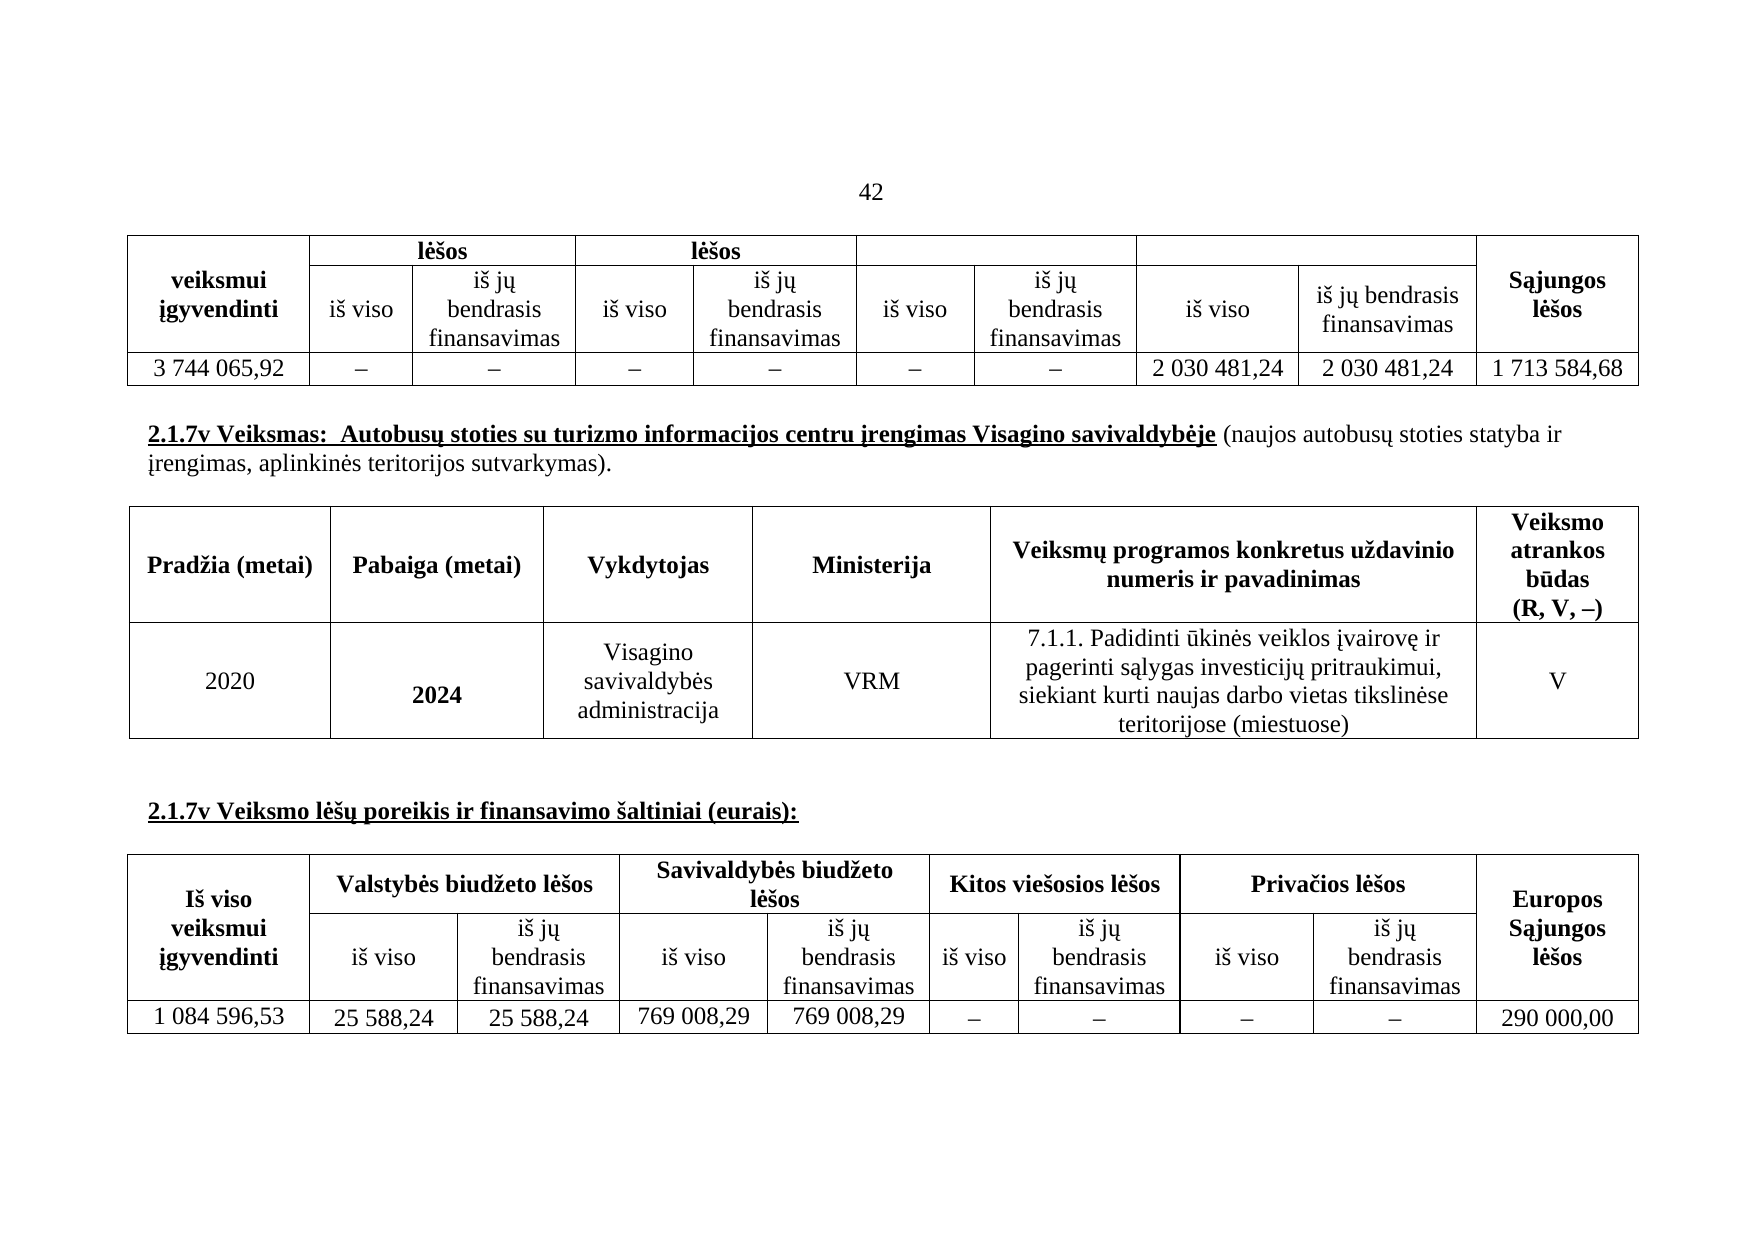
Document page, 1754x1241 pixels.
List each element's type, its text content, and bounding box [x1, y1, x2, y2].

table_cell 2024 [331, 623, 543, 738]
table_cell 290 000,00 [1477, 1001, 1638, 1033]
table_cell VRM [753, 623, 990, 738]
table_cell iš viso [310, 266, 412, 352]
table_cell 1 084 596,53 [128, 1001, 309, 1033]
table_cell iš viso [1181, 914, 1313, 1000]
table_header Kitos viešosios lėšos [930, 855, 1179, 912]
table_cell – [975, 353, 1136, 385]
table_cell – [1181, 1001, 1313, 1033]
table_cell – [694, 353, 856, 385]
table_cell iš viso [857, 266, 974, 352]
table_header Privačios lėšos [1181, 855, 1476, 912]
table_cell Visagino savivaldybės administracija [544, 623, 752, 738]
table_cell iš jų bendrasis finansavimas [413, 266, 575, 352]
table_cell iš jų bendrasis finansavimas [1019, 914, 1179, 1000]
table_header Savivaldybės biudžeto lėšos [620, 855, 929, 912]
table_cell 2 030 481,24 [1137, 353, 1298, 385]
table_cell – [310, 353, 412, 385]
table_header Ministerija [753, 507, 990, 622]
table_cell – [1314, 1001, 1476, 1033]
table_cell iš jų bendrasis finansavimas [1299, 266, 1476, 352]
table_header Europos Sąjungos lėšos [1477, 855, 1638, 1000]
table_cell iš viso [620, 914, 767, 1000]
table_cell iš viso [1137, 266, 1298, 352]
table_cell 2 030 481,24 [1299, 353, 1476, 385]
table_cell 3 744 065,92 [128, 353, 309, 385]
table_header [857, 236, 1136, 264]
table_cell iš jų bendrasis finansavimas [458, 914, 619, 1000]
table_header veiksmui įgyvendinti [128, 236, 309, 352]
table_header Pabaiga (metai) [331, 507, 543, 622]
table_cell iš jų bendrasis finansavimas [975, 266, 1136, 352]
table_cell iš viso [576, 266, 693, 352]
table_header Valstybės biudžeto lėšos [310, 855, 619, 912]
text 2.1.7v Veiksmas: Autobusų stoties su turizmo informacijos centru įrengimas Visagino savivaldybėje (naujos autobusų stoties statyba ir įrengimas, aplinkinės teritorijos sutvarkymas). [148, 419, 1583, 477]
table_header Sąjungos lėšos [1477, 236, 1638, 352]
table_cell iš viso [930, 914, 1018, 1000]
table_header lėšos [576, 236, 856, 264]
table_cell – [413, 353, 575, 385]
table_cell 25 588,24 [310, 1001, 457, 1033]
table_cell iš jų bendrasis finansavimas [694, 266, 856, 352]
table_cell – [857, 353, 974, 385]
table_cell 7.1.1. Padidinti ūkinės veiklos įvairovę ir pagerinti sąlygas investicijų pritraukimui, siekiant kurti naujas darbo vietas tikslinėse teritorijose (miestuose) [991, 623, 1476, 738]
table_header Veiksmų programos konkretus uždavinio numeris ir pavadinimas [991, 507, 1476, 622]
table_header Vykdytojas [544, 507, 752, 622]
table_cell – [1019, 1001, 1179, 1033]
table_header Pradžia (metai) [130, 507, 330, 622]
text 2.1.7v Veiksmo lėšų poreikis ir finansavimo šaltiniai (eurais): [118, 796, 1624, 825]
table_header Iš viso veiksmui įgyvendinti [128, 855, 309, 1000]
table_header [1137, 236, 1476, 264]
table_cell iš viso [310, 914, 457, 1000]
table_cell iš jų bendrasis finansavimas [768, 914, 929, 1000]
table_header lėšos [310, 236, 575, 264]
table_cell 2020 [130, 623, 330, 738]
table_cell 1 713 584,68 [1477, 353, 1638, 385]
table_header Veiksmo atrankos būdas (R, V, –) [1477, 507, 1638, 622]
table_cell – [576, 353, 693, 385]
table_cell iš jų bendrasis finansavimas [1314, 914, 1476, 1000]
table_cell 25 588,24 [458, 1001, 619, 1033]
table_cell – [930, 1001, 1018, 1033]
table_cell 769 008,29 [620, 1001, 767, 1033]
table_cell V [1477, 623, 1638, 738]
table_cell 769 008,29 [768, 1001, 929, 1033]
